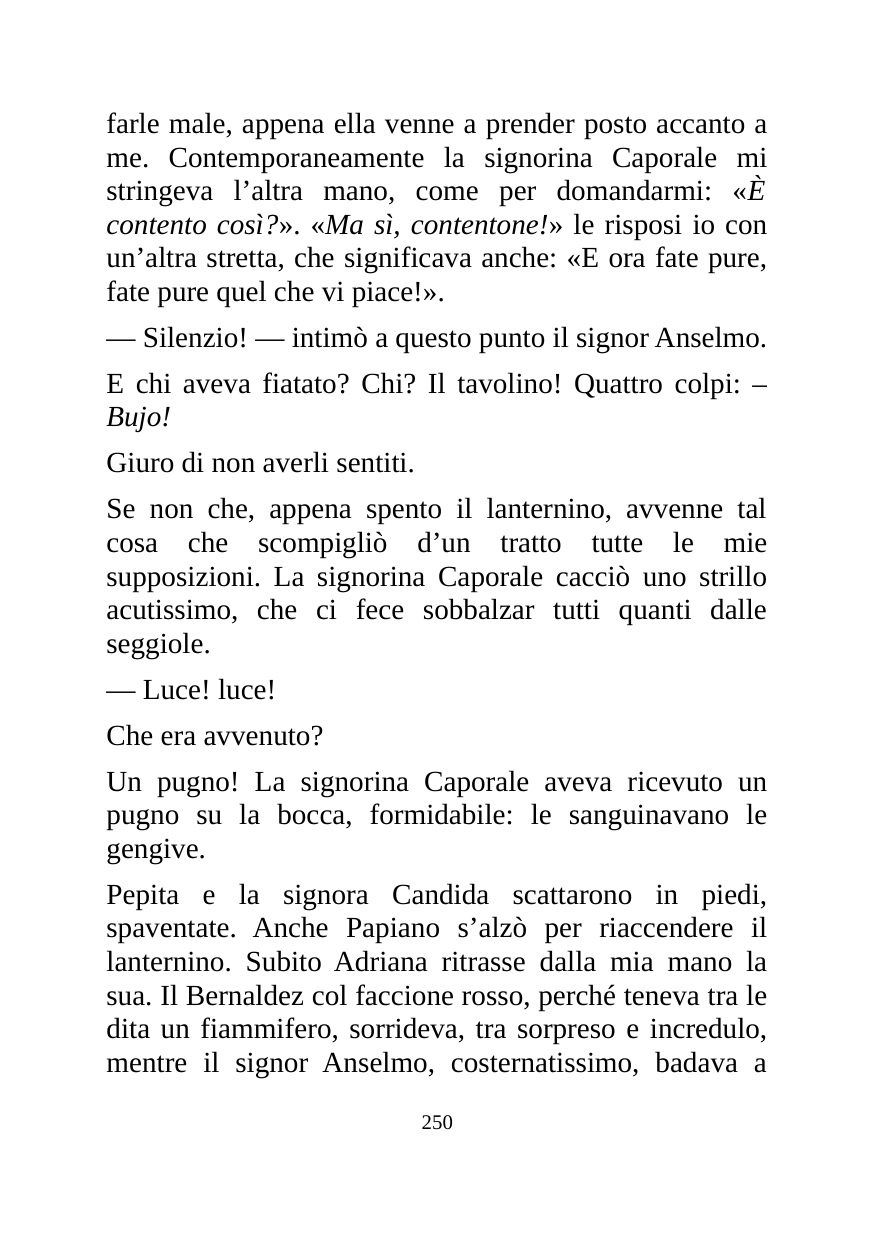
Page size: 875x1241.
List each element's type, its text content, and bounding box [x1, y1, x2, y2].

text Pepita e la signora Candida scattarono in piedi, spaventate. Anche Papiano s’alzò per riaccendere il lanternino. Subito Adriana ritrasse dalla mia mano la sua. Il Bernaldez col faccione rosso, perché teneva tra le dita un fiammifero, sorrideva, tra sorpreso e incredulo, mentre il signor Anselmo, costernatissimo, badava a [106, 877, 768, 1078]
text — Silenzio! — intimò a questo punto il signor Anselmo. [106, 320, 768, 353]
text Se non che, appena spento il lanternino, avvenne tal cosa che scompigliò d’un tratto tutte le mie supposizioni. La signorina Caporale cacciò uno strillo acutissimo, che ci fece sobbalzar tutti quanti dalle seggiole. [106, 492, 768, 659]
text Giuro di non averli sentiti. [106, 446, 768, 479]
text — Luce! luce! [106, 672, 768, 705]
text Un pugno! La signorina Caporale aveva ricevuto un pugno su la bocca, formidabile: le sanguinavano le gengive. [106, 764, 768, 864]
text Che era avvenuto? [106, 718, 768, 751]
text E chi aveva fiatato? Chi? Il tavolino! Quattro colpi: – Bujo! [106, 366, 768, 433]
text farle male, appena ella venne a prender posto accanto a me. Contemporaneamente la signorina Caporale mi stringeva l’altra mano, come per domandarmi: «È contento così?». «Ma sì, contentone!» le risposi io con un’altra stretta, che significava anche: «E ora fate pure, fate pure quel che vi piace!». [106, 106, 768, 307]
